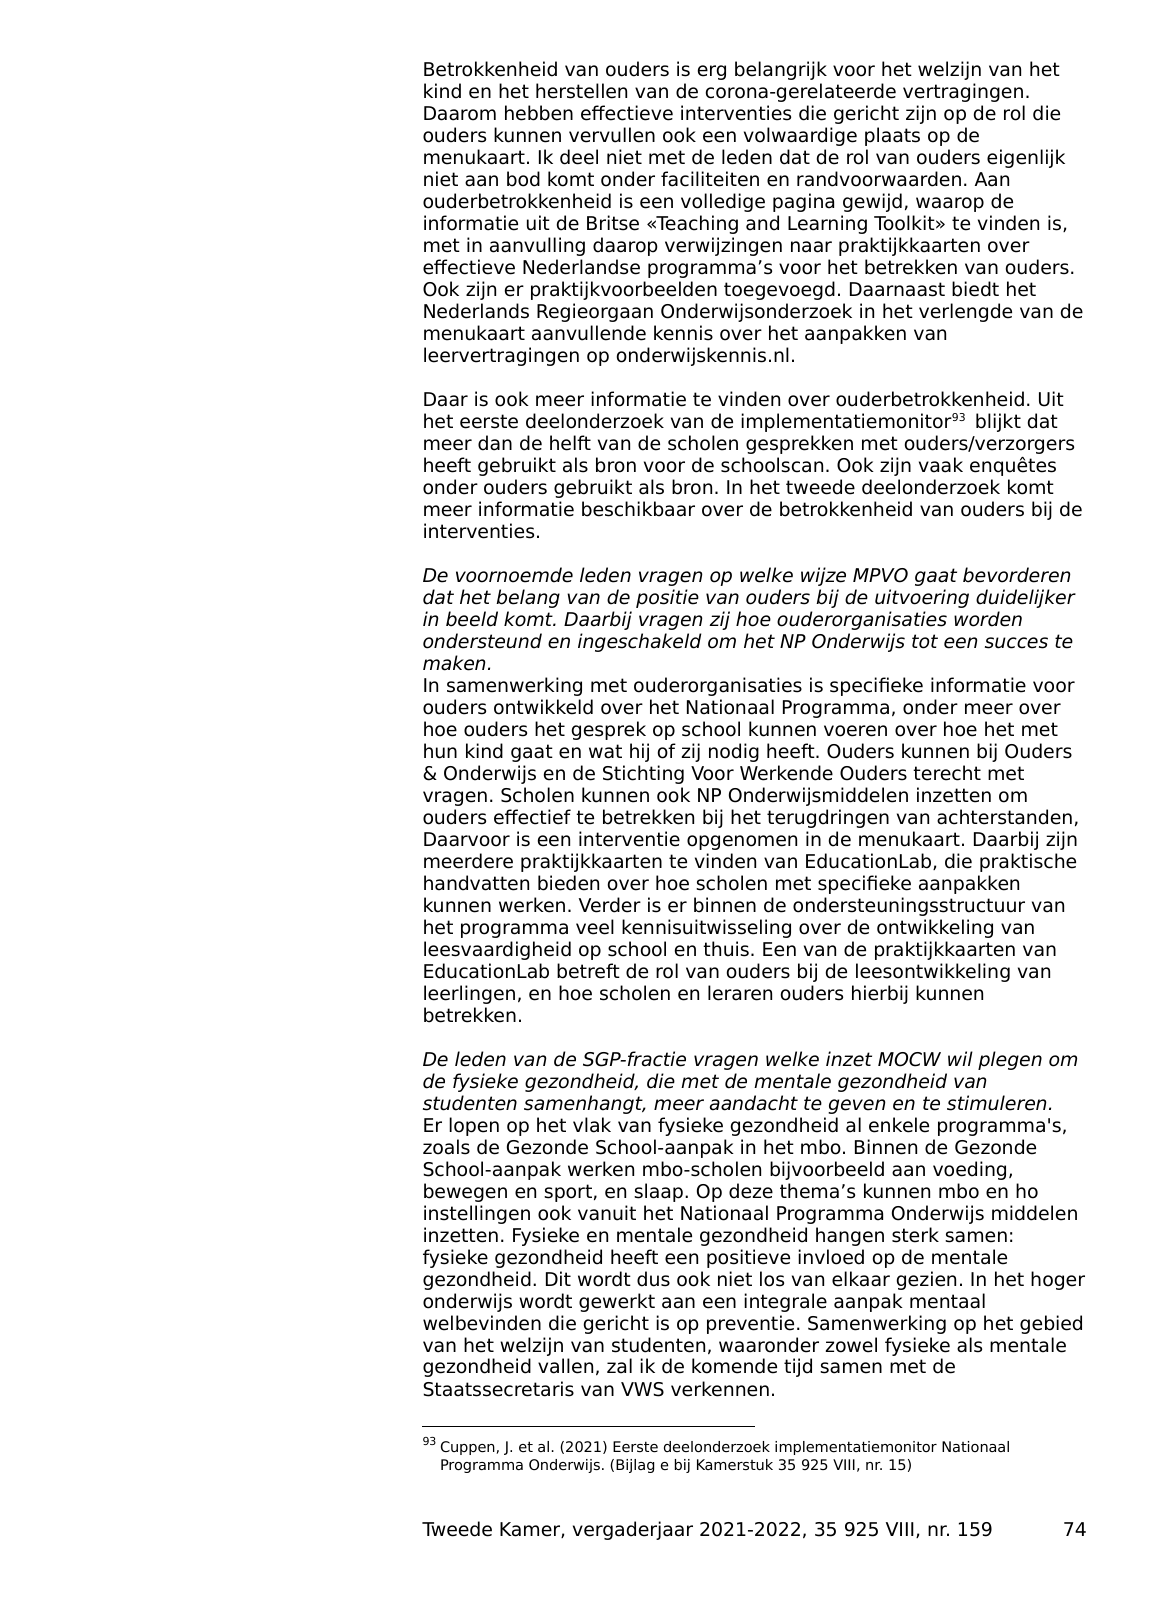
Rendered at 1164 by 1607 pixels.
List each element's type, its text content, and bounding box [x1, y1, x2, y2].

text Er lopen op het vlak van fysieke gezondheid al enkele programma's, zoals de Gezonde School-aanpak in het mbo. Binnen de Gezonde School-aanpak werken mbo-scholen bijvoorbeeld aan voeding, bewegen en sport, en slaap. Op deze thema’s kunnen mbo en ho instellingen ook vanuit het Nationaal Programma Onderwijs middelen inzetten. Fysieke en mentale gezondheid hangen sterk samen: fysieke gezondheid heeft een positieve invloed op de mentale gezondheid. Dit wordt dus ook niet los van elkaar gezien. In het hoger onderwijs wordt gewerkt aan een integrale aanpak mentaal welbevinden die gericht is op preventie. Samenwerking op het gebied van het welzijn van studenten, waaronder zowel fysieke als mentale gezondheid vallen, zal ik de komende tijd samen met de Staatssecretaris van VWS verkennen. [422, 1115, 1087, 1400]
text Cuppen, J. et al. (2021) Eerste deelonderzoek implementatiemonitor Nationaal Programma Onderwijs. (Bijlag e bij Kamerstuk 35 925 VIII, nr. 15) [422, 1435, 1087, 1474]
text Betrokkenheid van ouders is erg belangrijk voor het welzijn van het kind en het herstellen van de corona-gerelateerde vertragingen. Daarom hebben effectieve interventies die gericht zijn op de rol die ouders kunnen vervullen ook een volwaardige plaats op de menukaart. Ik deel niet met de leden dat de rol van ouders eigenlijk niet aan bod komt onder faciliteiten en randvoorwaarden. Aan ouderbetrokkenheid is een volledige pagina gewijd, waarop de informatie uit de Britse «Teaching and Learning Toolkit» te vinden is, met in aanvulling daarop verwijzingen naar praktijkkaarten over effectieve Nederlandse programma’s voor het betrekken van ouders. Ook zijn er praktijkvoorbeelden toegevoegd. Daarnaast biedt het Nederlands Regieorgaan Onderwijsonderzoek in het verlengde van de menukaart aanvullende kennis over het aanpakken van leervertragingen op onderwijskennis.nl. [422, 59, 1087, 367]
text De leden van de SGP-fractie vragen welke inzet MOCW wil plegen om de fysieke gezondheid, die met de mentale gezondheid van studenten samenhangt, meer aandacht te geven en te stimuleren. [422, 1049, 1087, 1115]
text Daar is ook meer informatie te vinden over ouderbetrokkenheid. Uit het eerste deelonderzoek van de implementatiemonitor blijkt dat meer dan de helft van de scholen gesprekken met ouders/verzorgers heeft gebruikt als bron voor de schoolscan. Ook zijn vaak enquêtes onder ouders gebruikt als bron. In het tweede deelonderzoek komt meer informatie beschikbaar over de betrokkenheid van ouders bij de interventies. [422, 389, 1087, 543]
text De voornoemde leden vragen op welke wijze MPVO gaat bevorderen dat het belang van de positie van ouders bij de uitvoering duidelijker in beeld komt. Daarbij vragen zij hoe ouderorganisaties worden ondersteund en ingeschakeld om het NP Onderwijs tot een succes te maken. [422, 565, 1087, 675]
text In samenwerking met ouderorganisaties is specifieke informatie voor ouders ontwikkeld over het Nationaal Programma, onder meer over hoe ouders het gesprek op school kunnen voeren over hoe het met hun kind gaat en wat hij of zij nodig heeft. Ouders kunnen bij Ouders & Onderwijs en de Stichting Voor Werkende Ouders terecht met vragen. Scholen kunnen ook NP Onderwijsmiddelen inzetten om ouders effectief te betrekken bij het terugdringen van achterstanden, Daarvoor is een interventie opgenomen in de menukaart. Daarbij zijn meerdere praktijkkaarten te vinden van EducationLab, die praktische handvatten bieden over hoe scholen met specifieke aanpakken kunnen werken. Verder is er binnen de ondersteuningsstructuur van het programma veel kennisuitwisseling over de ontwikkeling van leesvaardigheid op school en thuis. Een van de praktijkkaarten van EducationLab betreft de rol van ouders bij de leesontwikkeling van leerlingen, en hoe scholen en leraren ouders hierbij kunnen betrekken. [422, 675, 1087, 1027]
